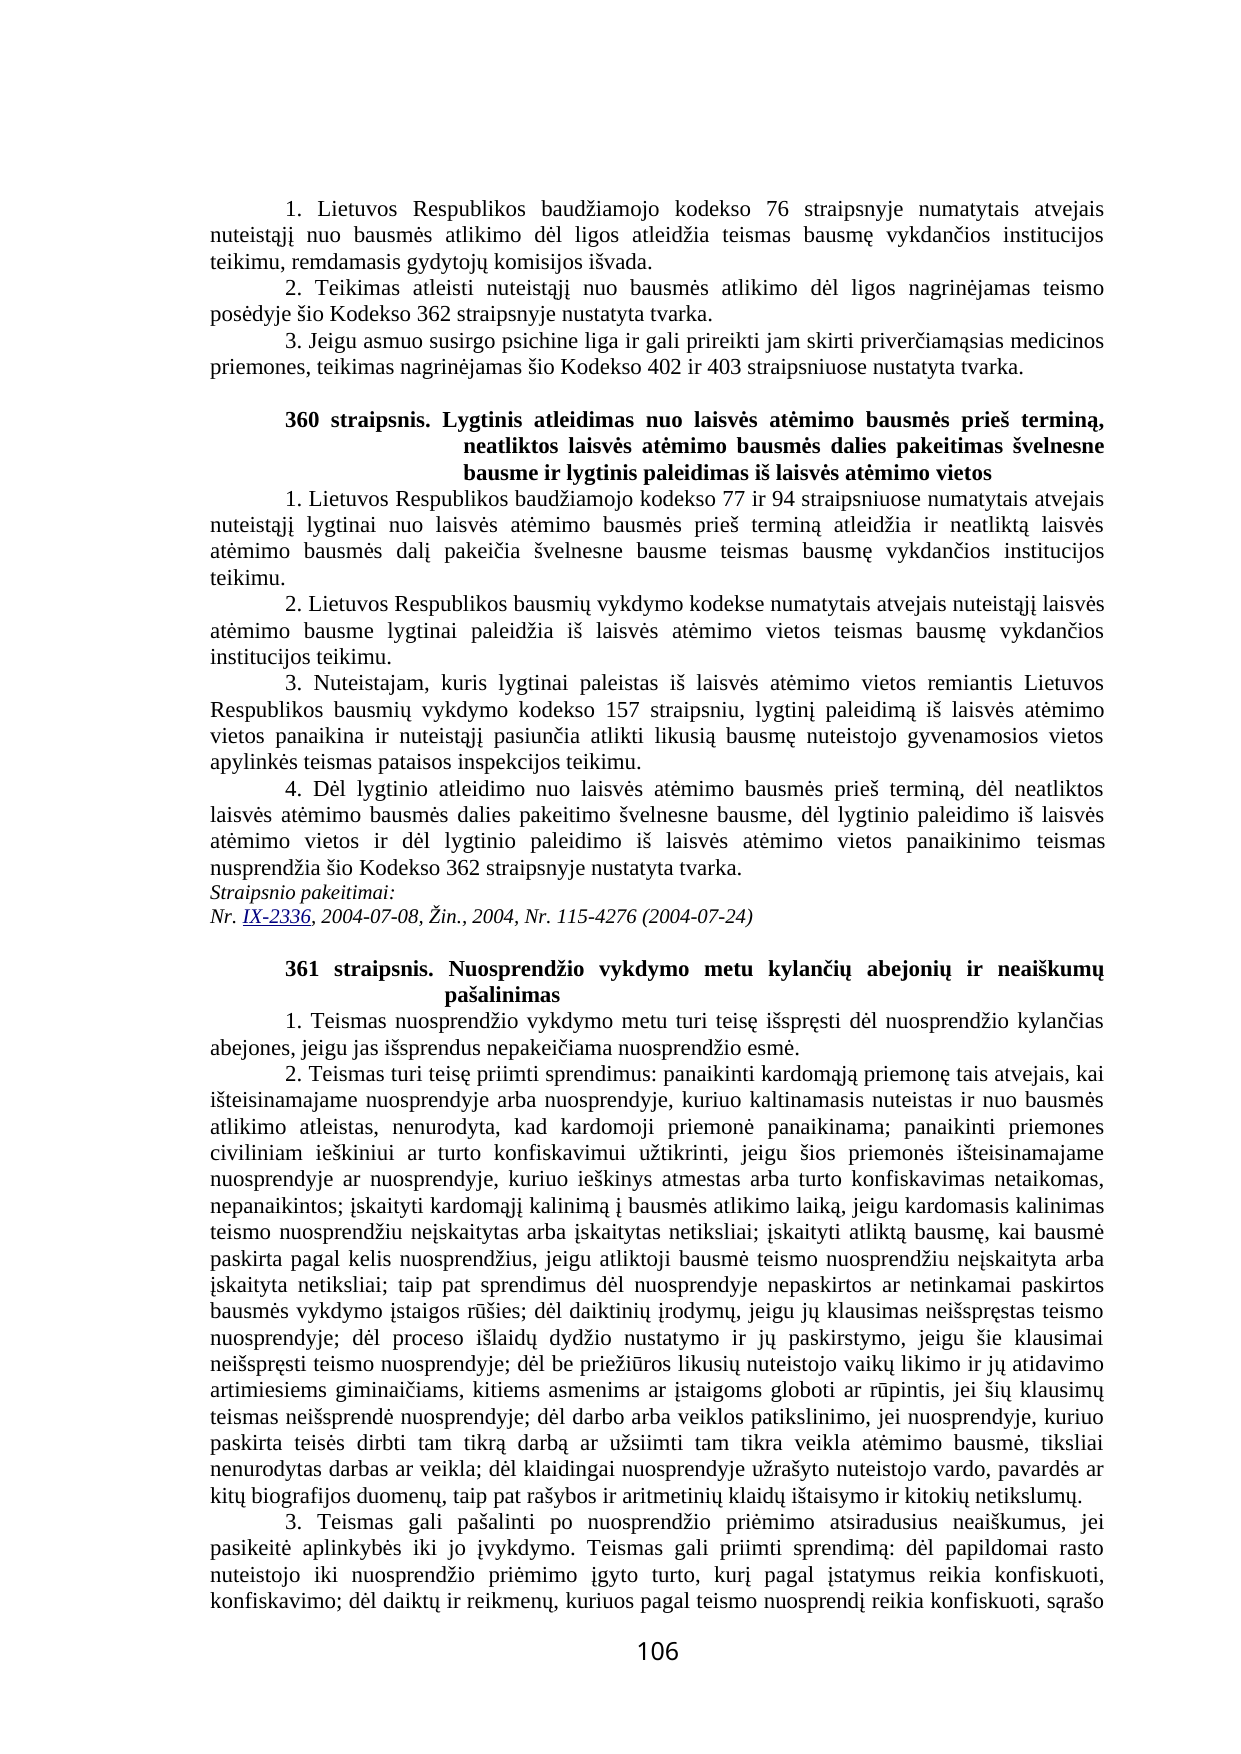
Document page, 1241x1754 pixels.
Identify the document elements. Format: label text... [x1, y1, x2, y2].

text 1. Teismas nuosprendžio vykdymo metu turi teisę išspręsti dėl nuosprendžio kylančias abejones, jeigu jas išsprendus nepakeičiama nuosprendžio esmė. [210, 1007, 1106, 1060]
text 3. Teismas gali pašalinti po nuosprendžio priėmimo atsiradusius neaiškumus, jei pasikeitė aplinkybės iki jo įvykdymo. Teismas gali priimti sprendimą: dėl papildomai rasto nuteistojo iki nuosprendžio priėmimo įgyto turto, kurį pagal įstatymus reikia konfiskuoti, konfiskavimo; dėl daiktų ir reikmenų, kuriuos pagal teismo nuosprendį reikia konfiskuoti, sąrašo [210, 1508, 1106, 1613]
text 3. Nuteistajam, kuris lygtinai paleistas iš laisvės atėmimo vietos remiantis Lietuvos Respublikos bausmių vykdymo kodekso 157 straipsniu, lygtinį paleidimą iš laisvės atėmimo vietos panaikina ir nuteistąjį pasiunčia atlikti likusią bausmę nuteistojo gyvenamosios vietos apylinkės teismas pataisos inspekcijos teikimu. [210, 669, 1106, 775]
text 2. Teikimas atleisti nuteistąjį nuo bausmės atlikimo dėl ligos nagrinėjamas teismo posėdyje šio Kodekso 362 straipsnyje nustatyta tvarka. [210, 274, 1106, 327]
text 3. Jeigu asmuo susirgo psichine liga ir gali prireikti jam skirti priverčiamąsias medicinos priemones, teikimas nagrinėjamas šio Kodekso 402 ir 403 straipsniuose nustatyta tvarka. [210, 327, 1106, 379]
text 1. Lietuvos Respublikos baudžiamojo kodekso 77 ir 94 straipsniuose numatytais atvejais nuteistąjį lygtinai nuo laisvės atėmimo bausmės prieš terminą atleidžia ir neatliktą laisvės atėmimo bausmės dalį pakeičia švelnesne bausme teismas bausmę vykdančios institucijos teikimu. [210, 485, 1106, 590]
text 2. Lietuvos Respublikos bausmių vykdymo kodekse numatytais atvejais nuteistąjį laisvės atėmimo bausme lygtinai paleidžia iš laisvės atėmimo vietos teismas bausmę vykdančios institucijos teikimu. [210, 590, 1106, 669]
text Straipsnio pakeitimai: [210, 880, 1106, 904]
text 2. Teismas turi teisę priimti sprendimus: panaikinti kardomąją priemonę tais atvejais, kai išteisinamajame nuosprendyje arba nuosprendyje, kuriuo kaltinamasis nuteistas ir nuo bausmės atlikimo atleistas, nenurodyta, kad kardomoji priemonė panaikinama; panaikinti priemones civiliniam ieškiniui ar turto konfiskavimui užtikrinti, jeigu šios priemonės išteisinamajame nuosprendyje ar nuosprendyje, kuriuo ieškinys atmestas arba turto konfiskavimas netaikomas, nepanaikintos; įskaityti kardomąjį kalinimą į bausmės atlikimo laiką, jeigu kardomasis kalinimas teismo nuosprendžiu neįskaitytas arba įskaitytas netiksliai; įskaityti atliktą bausmę, kai bausmė paskirta pagal kelis nuosprendžius, jeigu atliktoji bausmė teismo nuosprendžiu neįskaityta arba įskaityta netiksliai; taip pat sprendimus dėl nuosprendyje nepaskirtos ar netinkamai paskirtos bausmės vykdymo įstaigos rūšies; dėl daiktinių įrodymų, jeigu jų klausimas neišspręstas teismo nuosprendyje; dėl proceso išlaidų dydžio nustatymo ir jų paskirstymo, jeigu šie klausimai neišspręsti teismo nuosprendyje; dėl be priežiūros likusių nuteistojo vaikų likimo ir jų atidavimo artimiesiems giminaičiams, kitiems asmenims ar įstaigoms globoti ar rūpintis, jei šių klausimų teismas neišsprendė nuosprendyje; dėl darbo arba veiklos patikslinimo, jei nuosprendyje, kuriuo paskirta teisės dirbti tam tikrą darbą ar užsiimti tam tikra veikla atėmimo bausmė, tiksliai nenurodytas darbas ar veikla; dėl klaidingai nuosprendyje užrašyto nuteistojo vardo, pavardės ar kitų biografijos duomenų, taip pat rašybos ir aritmetinių klaidų ištaisymo ir kitokių netikslumų. [210, 1060, 1106, 1508]
text 360 straipsnis. Lygtinis atleidimas nuo laisvės atėmimo bausmės prieš terminą, neatliktos laisvės atėmimo bausmės dalies pakeitimas švelnesne bausme ir lygtinis paleidimas iš laisvės atėmimo vietos [285, 406, 1106, 485]
text 1. Lietuvos Respublikos baudžiamojo kodekso 76 straipsnyje numatytais atvejais nuteistąjį nuo bausmės atlikimo dėl ligos atleidžia teismas bausmę vykdančios institucijos teikimu, remdamasis gydytojų komisijos išvada. [210, 195, 1106, 274]
text 4. Dėl lygtinio atleidimo nuo laisvės atėmimo bausmės prieš terminą, dėl neatliktos laisvės atėmimo bausmės dalies pakeitimo švelnesne bausme, dėl lygtinio paleidimo iš laisvės atėmimo vietos ir dėl lygtinio paleidimo iš laisvės atėmimo vietos panaikinimo teismas nusprendžia šio Kodekso 362 straipsnyje nustatyta tvarka. [210, 775, 1106, 880]
text Nr. IX-2336, 2004-07-08, Žin., 2004, Nr. 115-4276 (2004-07-24) [210, 904, 1106, 928]
text 361 straipsnis. Nuosprendžio vykdymo metu kylančių abejonių ir neaiškumų pašalinimas [285, 955, 1106, 1007]
